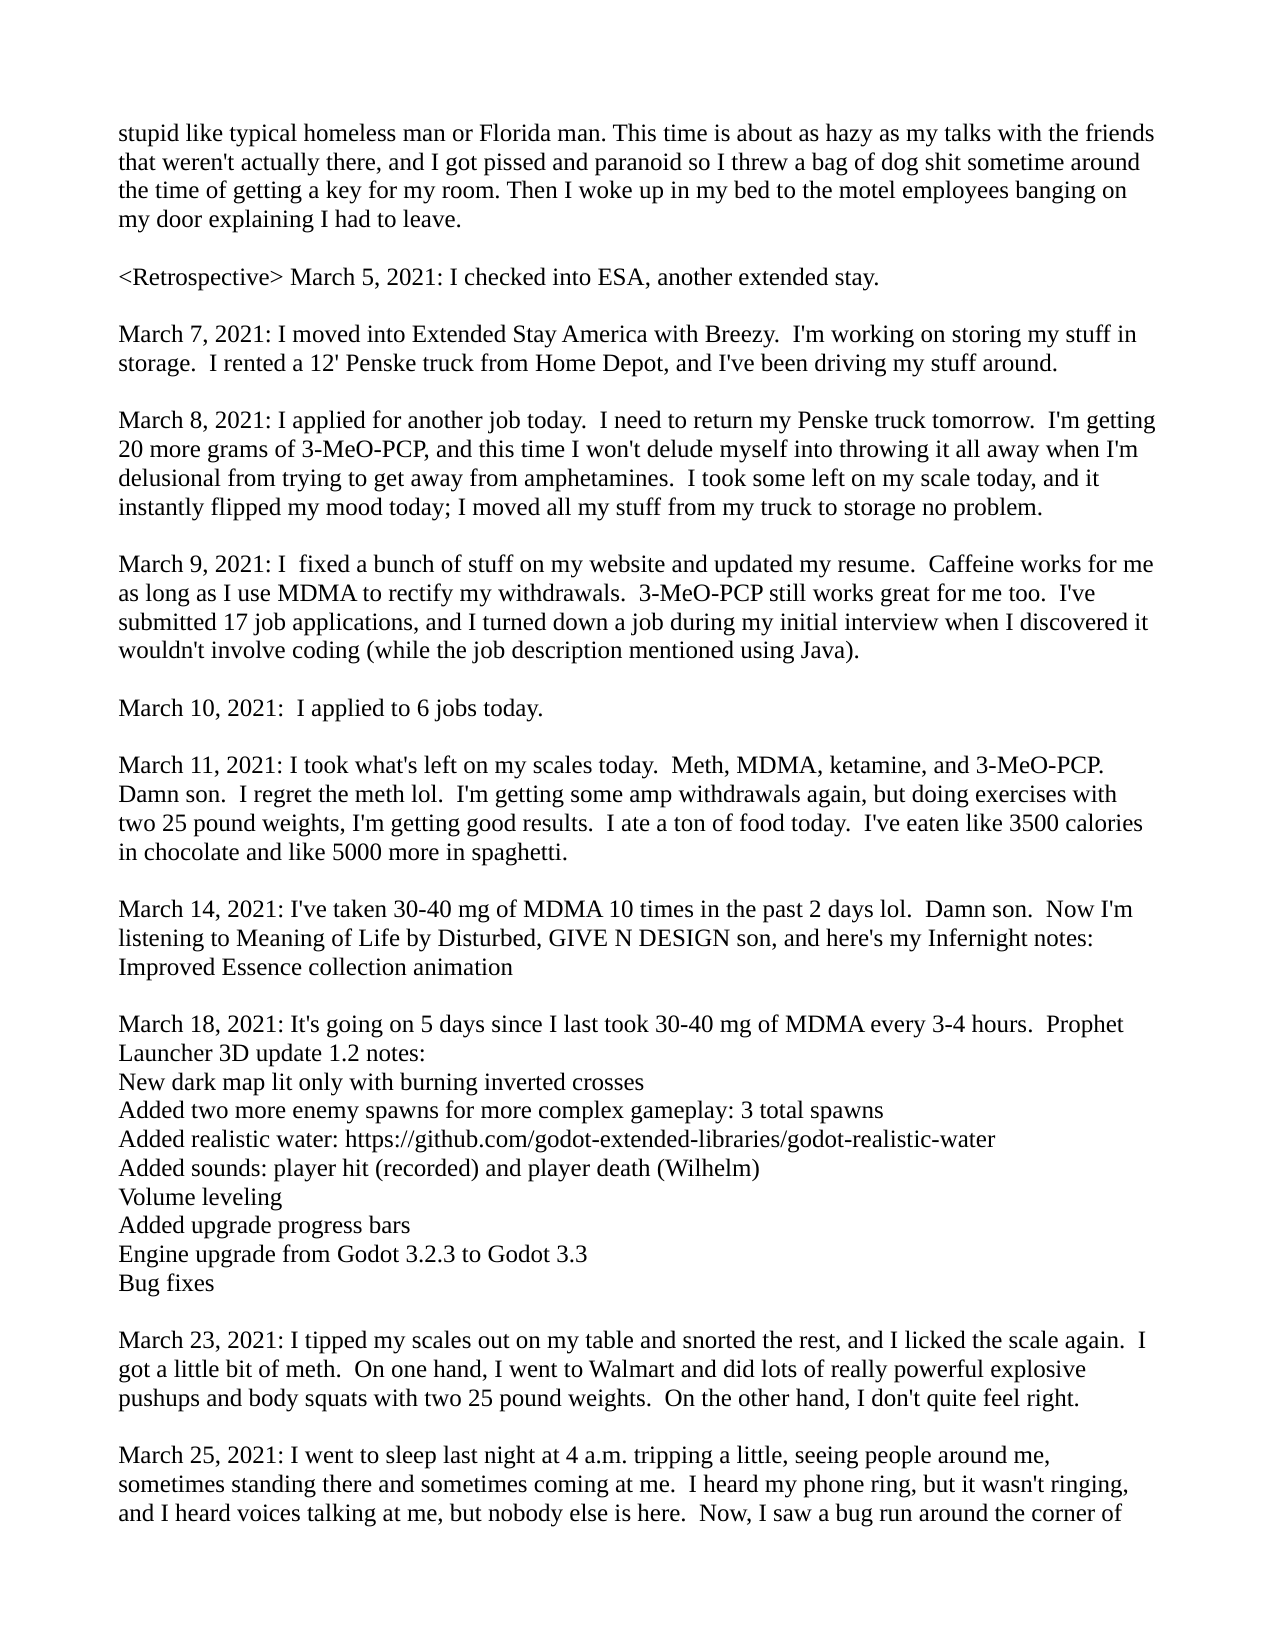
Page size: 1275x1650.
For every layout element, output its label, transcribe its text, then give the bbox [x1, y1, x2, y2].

text Added upgrade progress bars [118, 1211, 1157, 1239]
text New dark map lit only with burning inverted crosses [118, 1067, 1157, 1096]
text Engine upgrade from Godot 3.2.3 to Godot 3.3 [118, 1239, 1157, 1268]
text March 25, 2021: I went to sleep last night at 4 a.m. tripping a little, seeing people around me, sometimes standing there and sometimes coming at me. I heard my phone ring, but it wasn't ringing, and I heard voices talking at me, but nobody else is here. Now, I saw a bug run around the corner of [118, 1441, 1157, 1527]
text March 18, 2021: It's going on 5 days since I last took 30-40 mg of MDMA every 3-4 hours. Prophet Launcher 3D update 1.2 notes: [118, 1009, 1157, 1067]
text March 10, 2021: I applied to 6 jobs today. [118, 693, 1157, 722]
text Bug fixes [118, 1268, 1157, 1297]
text Added two more enemy spawns for more complex gameplay: 3 total spawns [118, 1096, 1157, 1124]
text March 14, 2021: I've taken 30-40 mg of MDMA 10 times in the past 2 days lol. Damn son. Now I'm listening to Meaning of Life by Disturbed, GIVE N DESIGN son, and here's my Infernight notes: [118, 894, 1157, 952]
text March 9, 2021: I fixed a bunch of stuff on my website and updated my resume. Caffeine works for me as long as I use MDMA to rectify my withdrawals. 3-MeO-PCP still works great for me too. I've submitted 17 job applications, and I turned down a job during my initial interview when I discovered it wouldn't involve coding (while the job description mentioned using Java). [118, 549, 1157, 664]
text Added sounds: player hit (recorded) and player death (Wilhelm) [118, 1153, 1157, 1182]
text March 23, 2021: I tipped my scales out on my table and snorted the rest, and I licked the scale again. I got a little bit of meth. On one hand, I went to Walmart and did lots of really powerful explosive pushups and body squats with two 25 pound weights. On the other hand, I don't quite feel right. [118, 1326, 1157, 1412]
text March 11, 2021: I took what's left on my scales today. Meth, MDMA, ketamine, and 3-MeO-PCP. Damn son. I regret the meth lol. I'm getting some amp withdrawals again, but doing exercises with two 25 pound weights, I'm getting good results. I ate a ton of food today. I've eaten like 3500 calories in chocolate and like 5000 more in spaghetti. [118, 751, 1157, 866]
text March 7, 2021: I moved into Extended Stay America with Breezy. I'm working on storing my stuff in storage. I rented a 12' Penske truck from Home Depot, and I've been driving my stuff around. [118, 319, 1157, 377]
text <Retrospective> March 5, 2021: I checked into ESA, another extended stay. [118, 262, 1157, 291]
text Added realistic water: https://github.com/godot-extended-libraries/godot-realistic-water [118, 1124, 1157, 1153]
text March 8, 2021: I applied for another job today. I need to return my Penske truck tomorrow. I'm getting 20 more grams of 3-MeO-PCP, and this time I won't delude myself into throwing it all away when I'm delusional from trying to get away from amphetamines. I took some left on my scale today, and it instantly flipped my mood today; I moved all my stuff from my truck to storage no problem. [118, 406, 1157, 521]
text Volume leveling [118, 1182, 1157, 1211]
text stupid like typical homeless man or Florida man. This time is about as hazy as my talks with the friends that weren't actually there, and I got pissed and paranoid so I threw a bag of dog shit sometime around the time of getting a key for my room. Then I woke up in my bed to the motel employees banging on my door explaining I had to leave. [118, 118, 1157, 233]
text Improved Essence collection animation [118, 952, 1157, 981]
